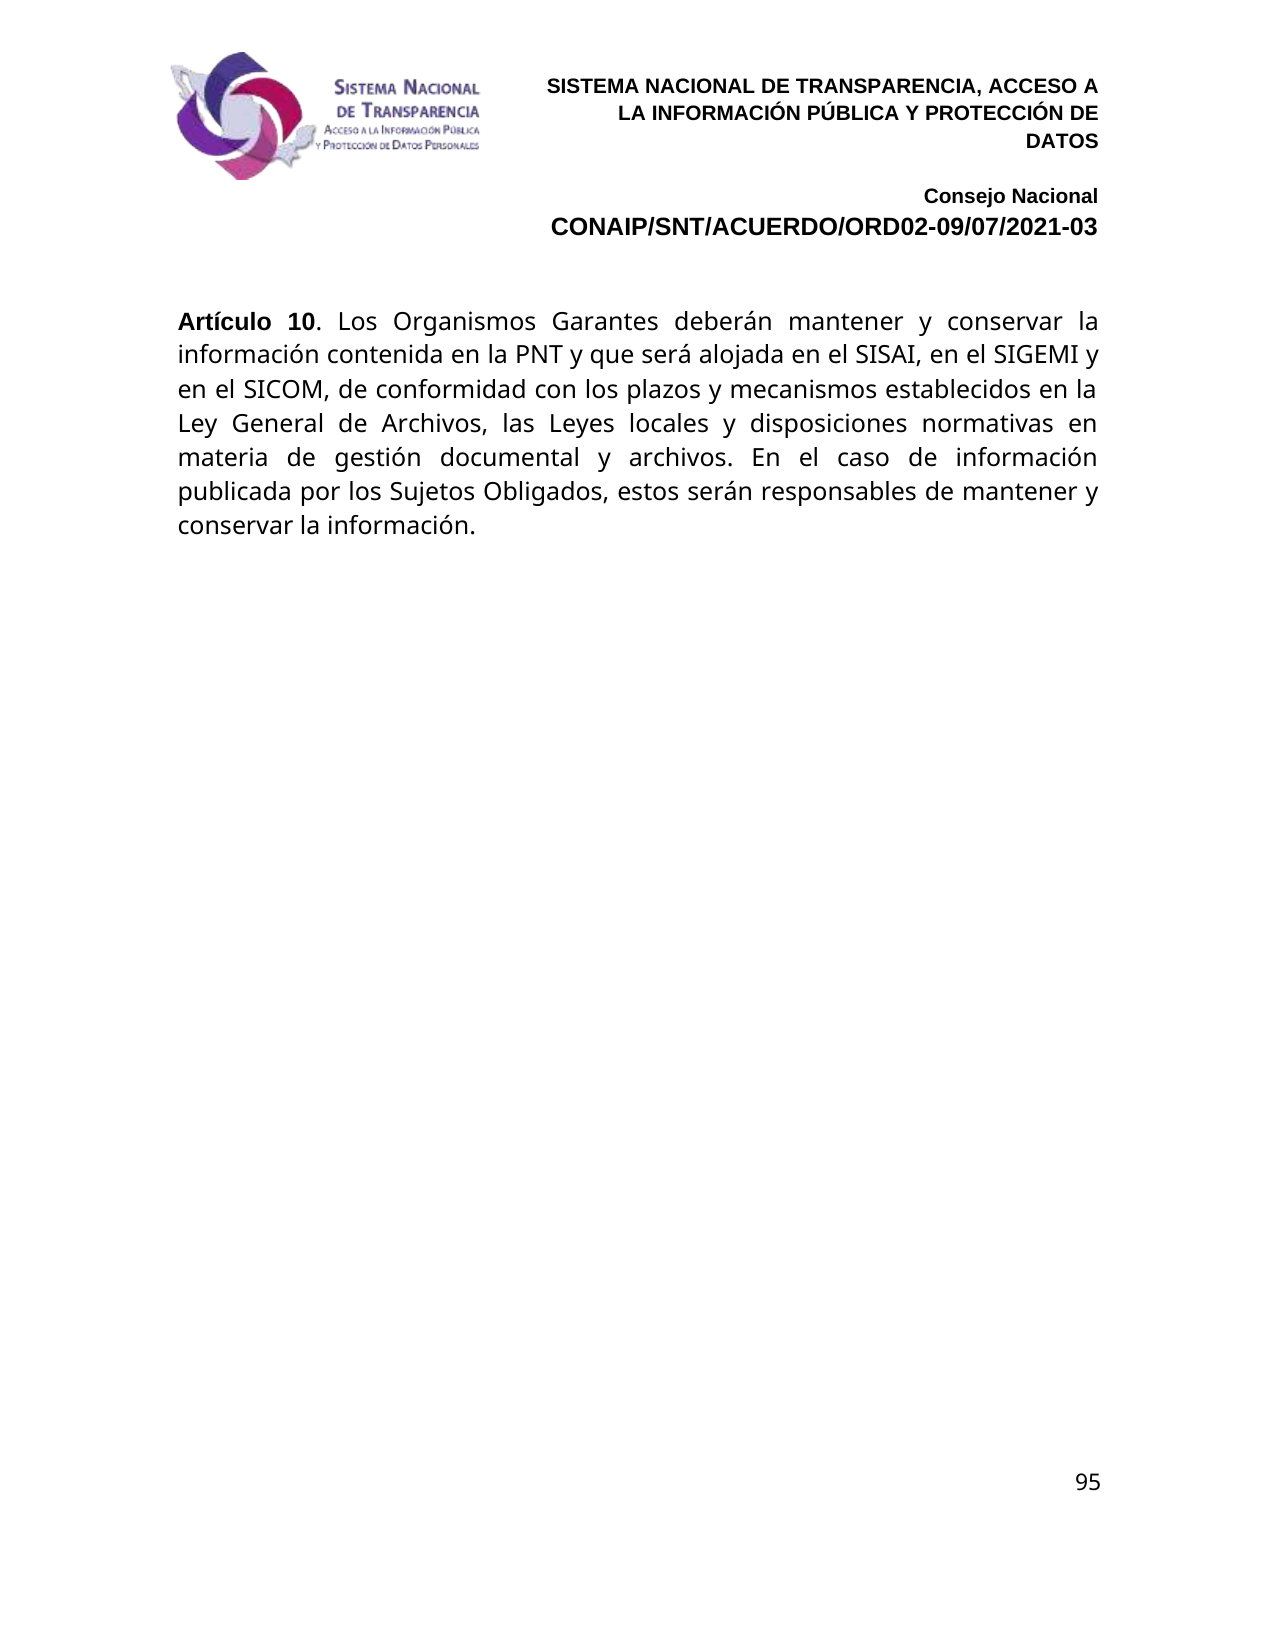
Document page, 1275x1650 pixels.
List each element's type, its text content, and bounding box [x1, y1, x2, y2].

text Artículo 10. Los Organismos Garantes deberán mantener y conservar la información contenida en la PNT y que será alojada en el SISAI, en el SIGEMI y en el SICOM, de conformidad con los plazos y mecanismos establecidos en la Ley General de Archivos, las Leyes locales y disposiciones normativas en materia de gestión documental y archivos. En el caso de información publicada por los Sujetos Obligados, estos serán responsables de mantener y conservar la información. [177, 303, 1098, 542]
